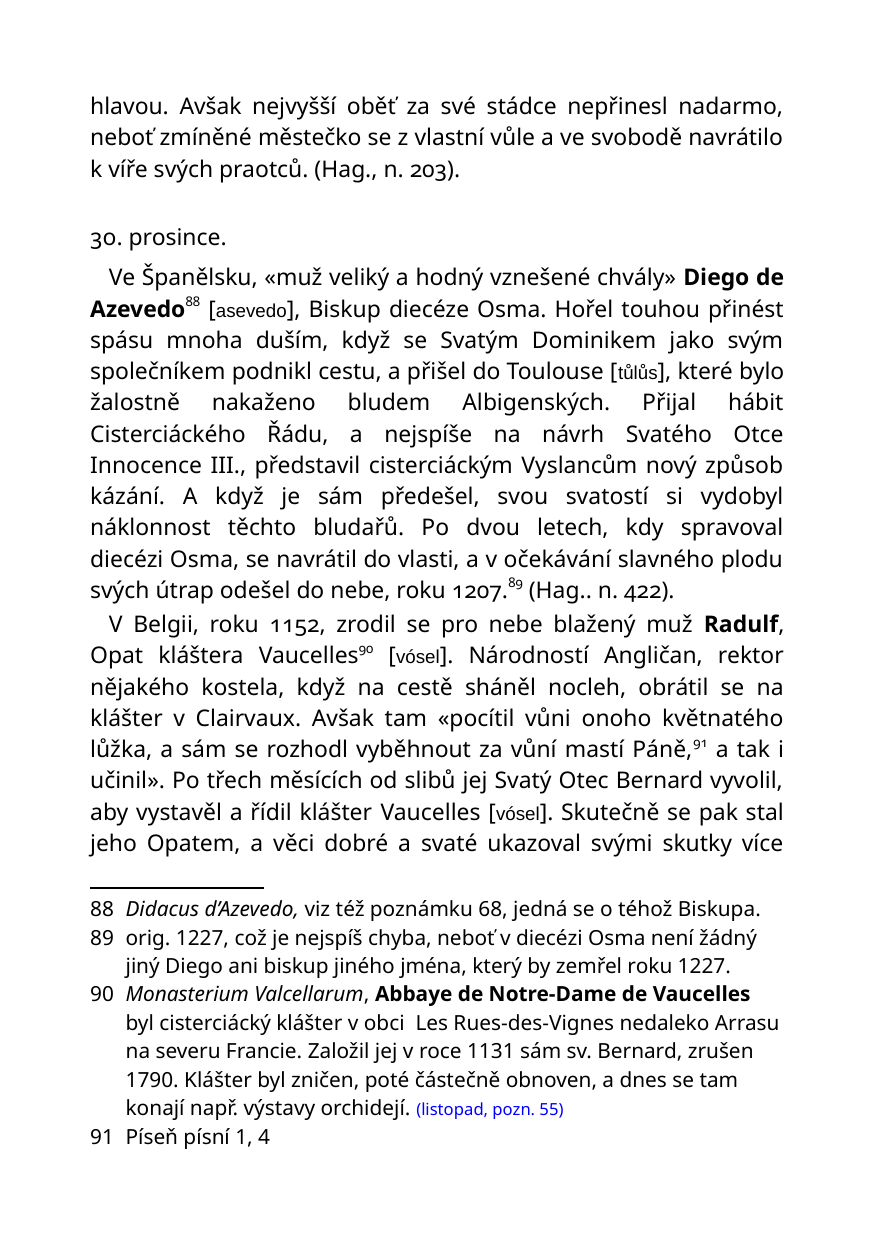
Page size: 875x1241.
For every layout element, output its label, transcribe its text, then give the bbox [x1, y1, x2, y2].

text orig. 1227, což je nejspíš chyba, neboť v diecézi Osma není žádný jiný Diego ani biskup jiného jména, který by zemřel roku 1227. [90, 923, 784, 979]
text hlavou. Avšak nejvyšší oběť za své stádce nepřinesl nadarmo, neboť zmíněné městečko se z vlastní vůle a ve svobodě navrátilo k víře svých praotců. (Hag., n. 203). [90, 90, 784, 184]
text 3o. prosince. [90, 221, 784, 252]
text V Belgii, roku 1152, zrodil se pro nebe blažený muž Radulf, Opat kláštera Vaucelles [vósel]. Národností Angličan, rektor nějakého kostela, když na cestě sháněl nocleh, obrátil se na klášter v Clairvaux. Avšak tam «pocítil vůni onoho květnatého lůžka, a sám se rozhodl vyběhnout za vůní mastí Páně, a tak i učinil». Po třech měsících od slibů jej Svatý Otec Bernard vyvolil, aby vystavěl a řídil klášter Vaucelles [vósel]. Skutečně se pak stal jeho Opatem, a věci dobré a svaté ukazoval svými skutky více [90, 608, 784, 858]
text Monasterium Valcellarum, Abbaye de Notre-Dame de Vaucelles byl cisterciácký klášter v obci Les Rues-des-Vignes nedaleko Arrasu na severu Francie. Založil jej v roce 1131 sám sv. Bernard, zrušen 1790. Klášter byl zničen, poté částečně obnoven, a dnes se tam konají např. výstavy orchidejí. (listopad, pozn. 55) [90, 979, 784, 1122]
text Píseň písní 1, 4 [90, 1122, 784, 1150]
text Ve Španělsku, «muž veliký a hodný vznešené chvály» Diego de Azevedo [asevedo], Biskup diecéze Osma. Hořel touhou přinést spásu mnoha duším, když se Svatým Dominikem jako svým společníkem podnikl cestu, a přišel do Toulouse [tůlůs], které bylo žalostně nakaženo bludem Albigenských. Přijal hábit Cisterciáckého Řádu, a nejspíše na návrh Svatého Otce Innocence III., představil cisterciáckým Vyslancům nový způsob kázání. A když je sám předešel, svou svatostí si vydobyl náklonnost těchto bludařů. Po dvou letech, kdy spravoval diecézi Osma, se navrátil do vlasti, a v očekávání slavného plodu svých útrap odešel do nebe, roku 1207. (Hag.. n. 422). [90, 261, 784, 605]
text Didacus d’Azevedo, viz též poznámku 68, jedná se o téhož Biskupa. [90, 894, 784, 923]
